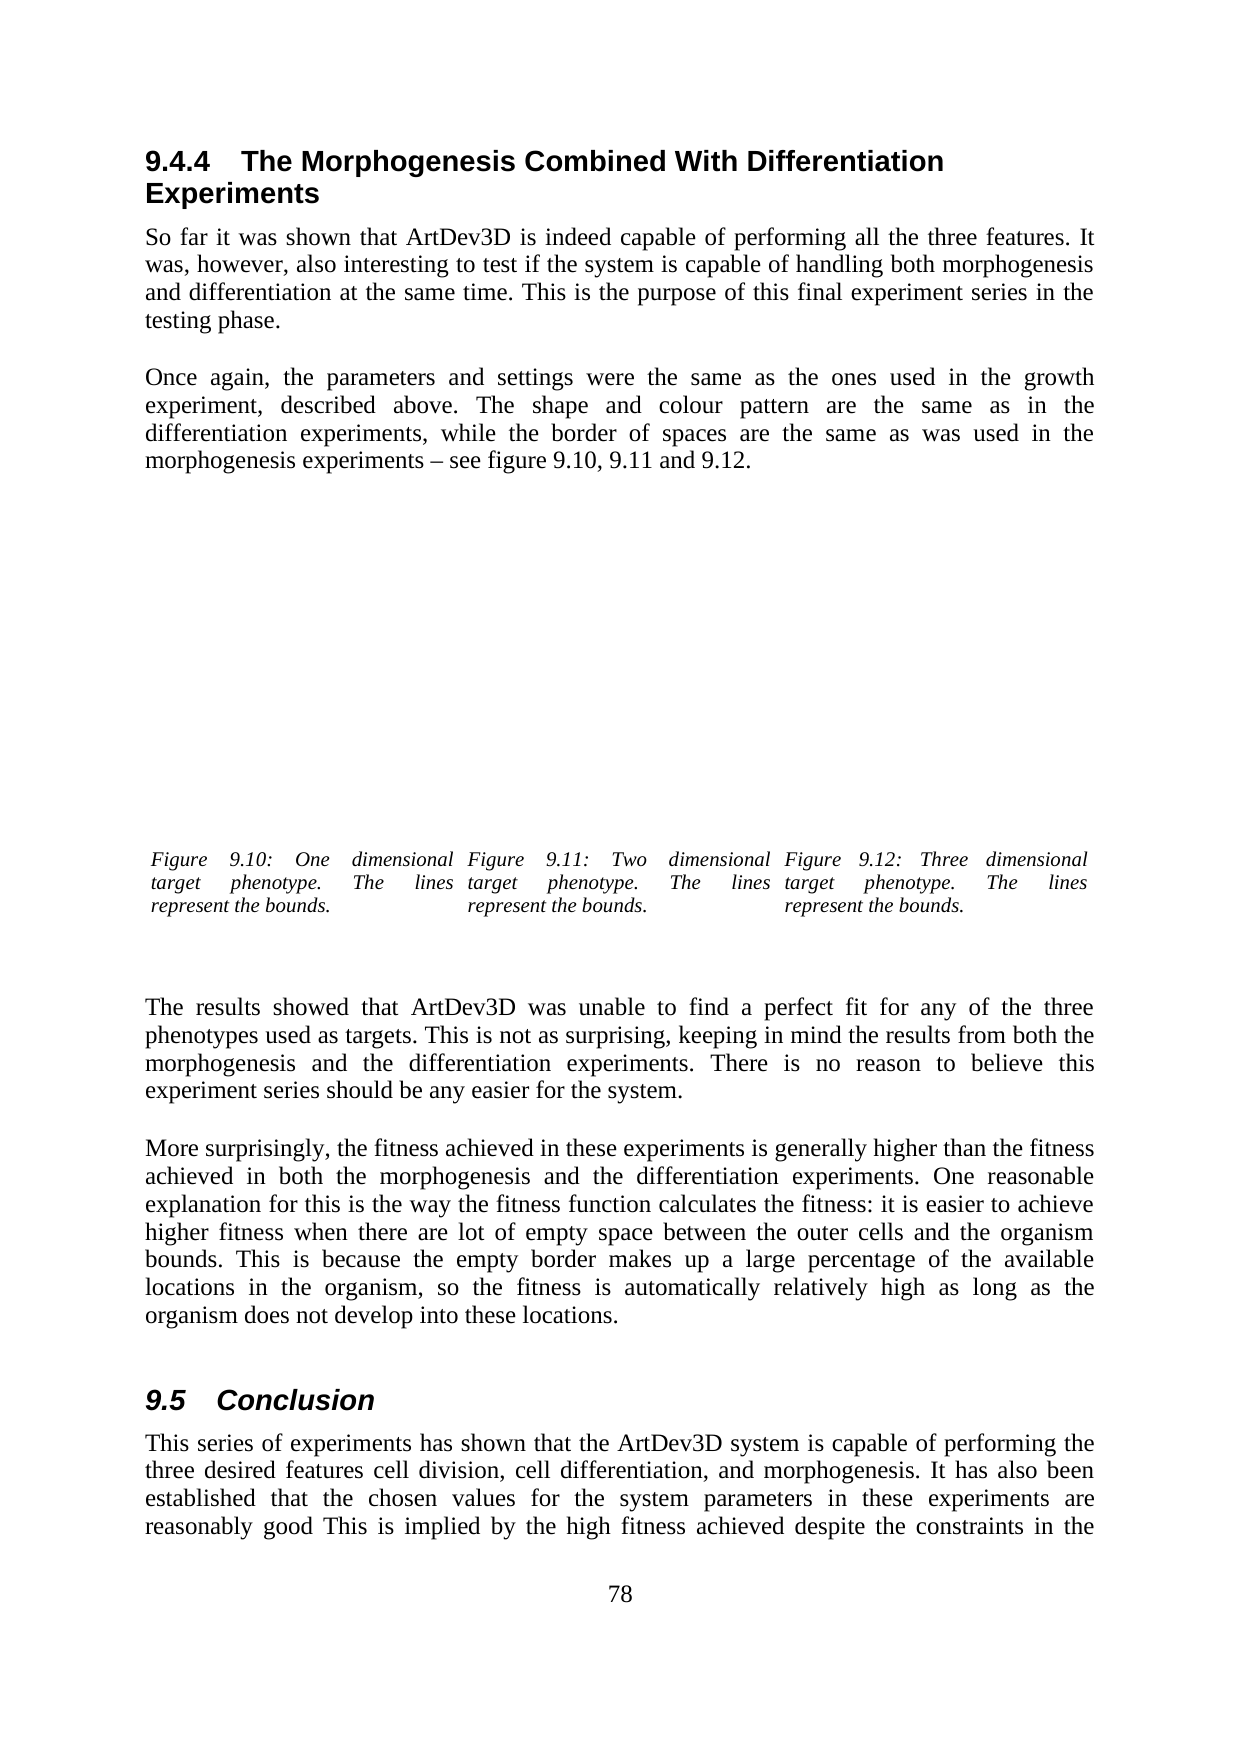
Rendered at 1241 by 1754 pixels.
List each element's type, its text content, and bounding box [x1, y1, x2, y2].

text More surprisingly, the fitness achieved in these experiments is generally higher than the fitness achieved in both the morphogenesis and the differentiation experiments. One reasonable explanation for this is the way the fitness function calculates the fitness: it is easier to achieve higher fitness when there are lot of empty space between the outer cells and the organism bounds. This is because the empty border makes up a large percentage of the available locations in the organism, so the fitness is automatically relatively high as long as the organism does not develop into these locations. [145, 1134, 1096, 1328]
text Once again, the parameters and settings were the same as the ones used in the growth experiment, described above. The shape and colour pattern are the same as in the differentiation experiments, while the border of spaces are the same as was used in the morphogenesis experiments – see figure 9.10, 9.11 and 9.12. [145, 363, 1096, 474]
table_header [779, 532, 1096, 836]
table_header [145, 532, 462, 836]
table_header [462, 532, 778, 836]
table_cell Figure 9.10: One dimensional target phenotype. The lines represent the bounds. [145, 836, 462, 917]
table_cell Figure 9.11: Two dimensional target phenotype. The lines represent the bounds. [462, 836, 778, 917]
text This series of experiments has shown that the ArtDev3D system is capable of performing the three desired features cell division, cell differentiation, and morphogenesis. It has also been established that the chosen values for the system parameters in these experiments are reasonably good This is implied by the high fitness achieved despite the constraints in the [145, 1429, 1096, 1539]
subtitle The Morphogenesis Combined With Differentiation Experiments [145, 145, 1096, 210]
text So far it was shown that ArtDev3D is indeed capable of performing all the three features. It was, however, also interesting to test if the system is capable of handling both morphogenesis and differentiation at the same time. This is the purpose of this final experiment series in the testing phase. [145, 223, 1096, 333]
text The results showed that ArtDev3D was unable to find a perfect fit for any of the three phenotypes used as targets. This is not as surprising, keeping in mind the results from both the morphogenesis and the differentiation experiments. There is no reason to believe this experiment series should be any easier for the system. [145, 993, 1096, 1104]
subtitle Conclusion [145, 1383, 1096, 1416]
table_cell Figure 9.12: Three dimensional target phenotype. The lines represent the bounds. [779, 836, 1096, 917]
